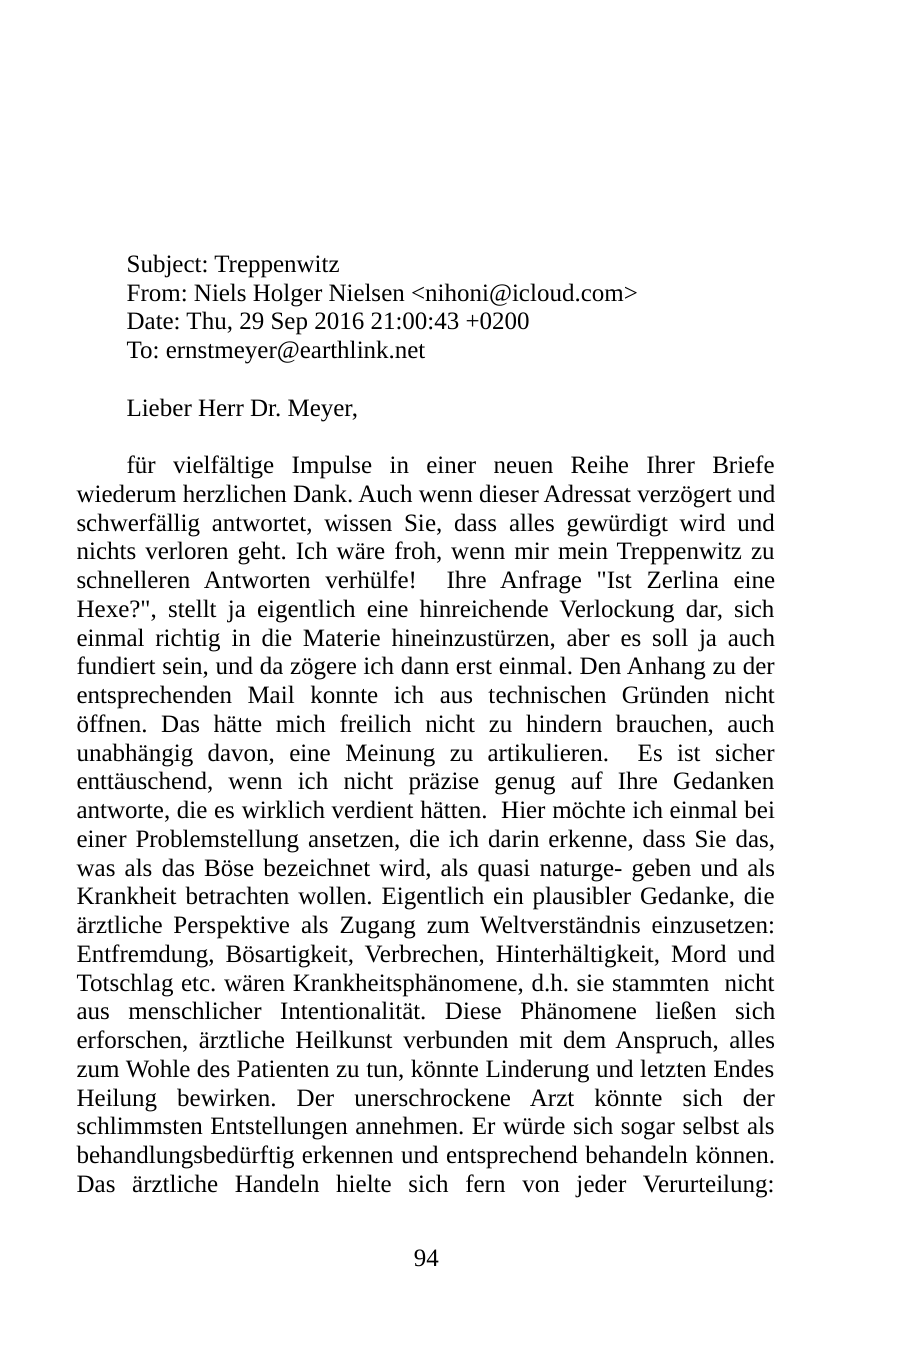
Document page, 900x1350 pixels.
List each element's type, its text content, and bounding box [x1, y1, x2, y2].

text für vielfältige Impulse in einer neuen Reihe Ihrer Briefe wiederum herzlichen Dank. Auch wenn dieser Adressat verzögert und schwerfällig antwortet, wissen Sie, dass alles gewürdigt wird und nichts verloren geht. Ich wäre froh, wenn mir mein Treppenwitz zu schnelleren Antworten verhülfe! Ihre Anfrage "Ist Zerlina eine Hexe?", stellt ja eigentlich eine hinreichende Verlockung dar, sich einmal richtig in die Materie hineinzustürzen, aber es soll ja auch fundiert sein, und da zögere ich dann erst einmal. Den Anhang zu der entsprechenden Mail konnte ich aus technischen Gründen nicht öffnen. Das hätte mich freilich nicht zu hindern brauchen, auch unabhängig davon, eine Meinung zu artikulieren. Es ist sicher enttäuschend, wenn ich nicht präzise genug auf Ihre Gedanken antworte, die es wirklich verdient hätten. Hier möchte ich einmal bei einer Problemstellung ansetzen, die ich darin erkenne, dass Sie das, was als das Böse bezeichnet wird, als quasi naturge- geben und als Krankheit betrachten wollen. Eigentlich ein plausibler Gedanke, die ärztliche Perspektive als Zugang zum Weltverständnis einzusetzen: Entfremdung, Bösartigkeit, Verbrechen, Hinterhältigkeit, Mord und Totschlag etc. wären Krankheitsphänomene, d.h. sie stammten nicht aus menschlicher Intentionalität. Diese Phänomene ließen sich erforschen, ärztliche Heilkunst verbunden mit dem Anspruch, alles zum Wohle des Patienten zu tun, könnte Linderung und letzten Endes Heilung bewirken. Der unerschrockene Arzt könnte sich der schlimmsten Entstellungen annehmen. Er würde sich sogar selbst als behandlungsbedürftig erkennen und entsprechend behandeln können. Das ärztliche Handeln hielte sich fern von jeder Verurteilung: [76, 450, 776, 1198]
text Lieber Herr Dr. Meyer, [76, 393, 776, 421]
text From: Niels Holger Nielsen <nihoni@icloud.com> [76, 278, 776, 306]
text To: ernstmeyer@earthlink.net [76, 335, 776, 364]
text Subject: Treppenwitz [76, 249, 776, 278]
text Date: Thu, 29 Sep 2016 21:00:43 +0200 [76, 306, 776, 335]
